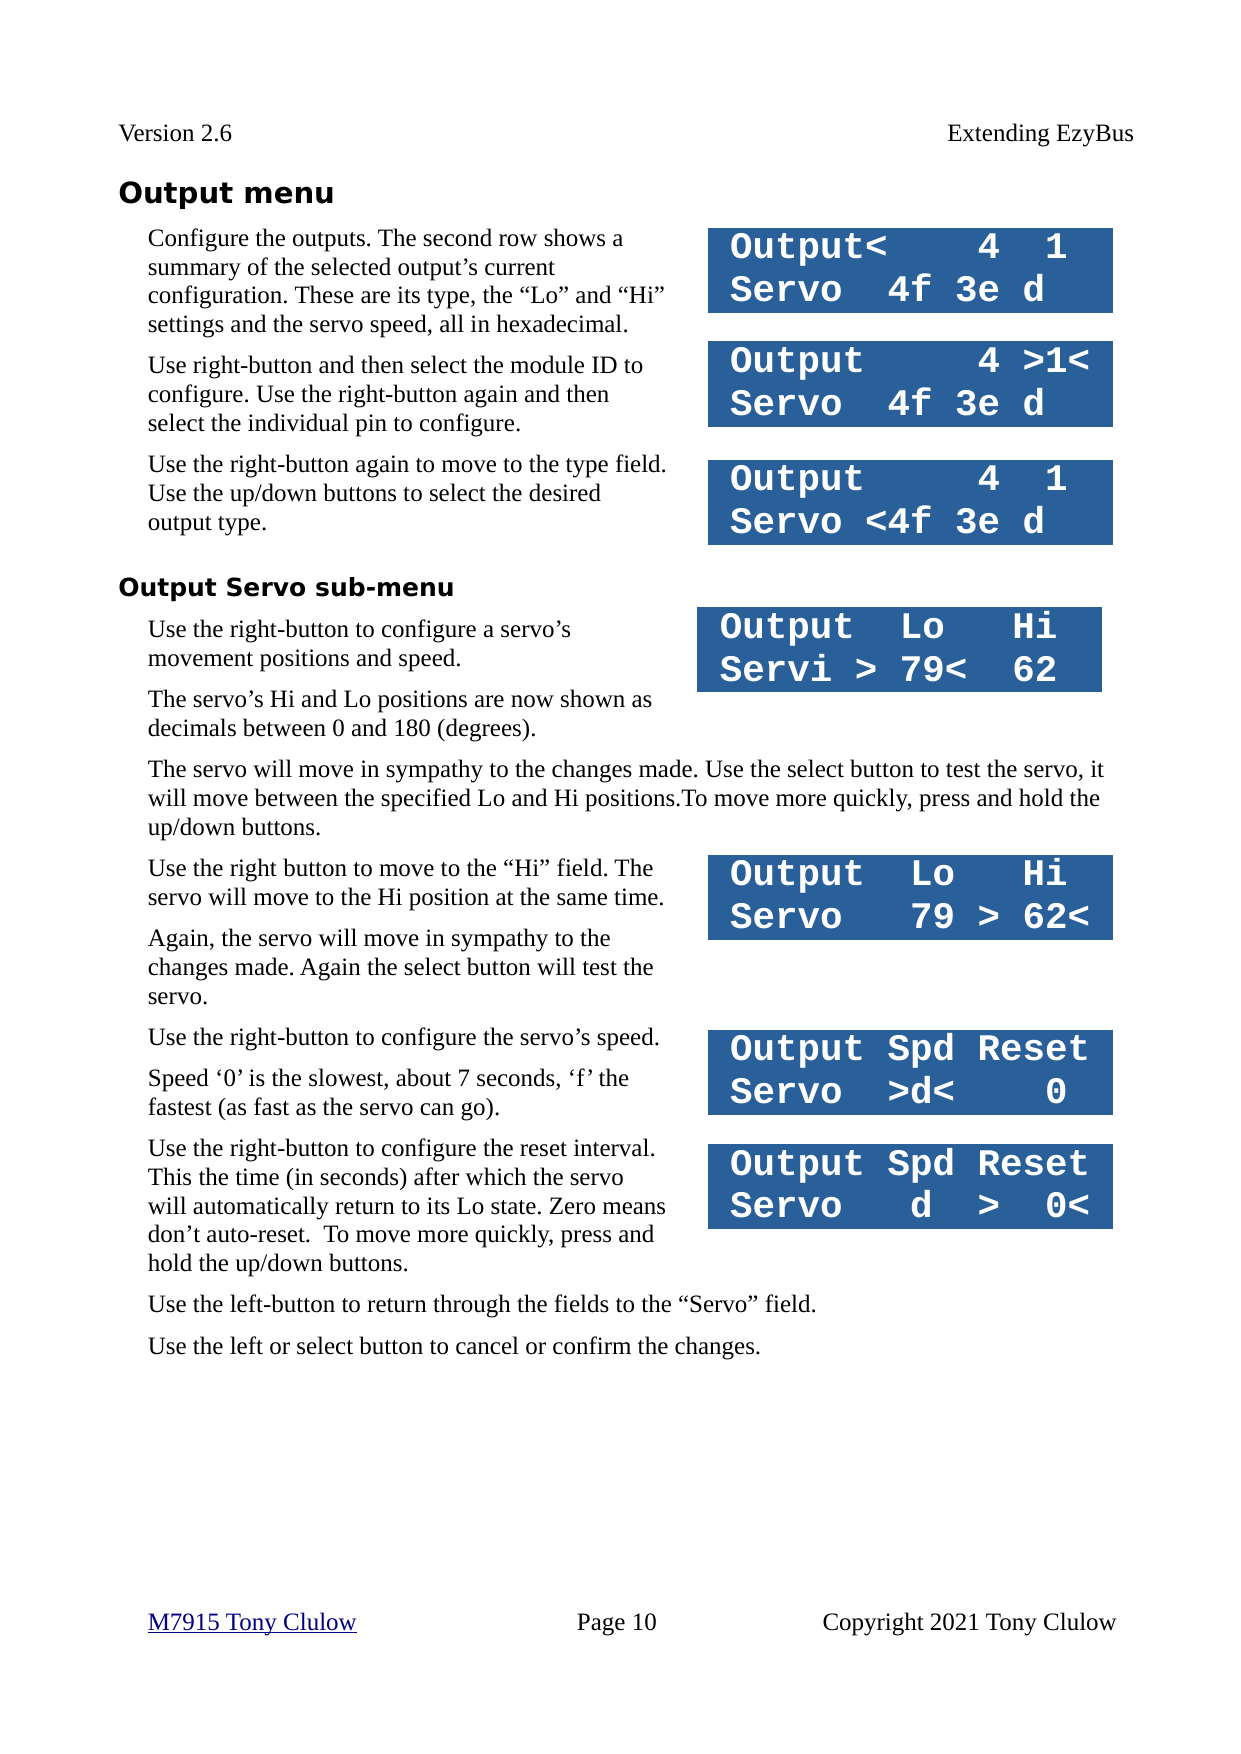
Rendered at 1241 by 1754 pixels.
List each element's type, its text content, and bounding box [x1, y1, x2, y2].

text Use the right-button to configure the reset interval. This the time (in seconds) after which the servo will automatically return to its Lo state. Zero means don’t auto-reset. To move more quickly, press and hold the up/down buttons. [148, 1133, 1134, 1277]
text Again, the servo will move in sympathy to the changes made. Again the select button will test the servo. [148, 923, 1134, 1009]
subtitle Output menu [118, 176, 1134, 210]
text Use the left-button to return through the fields to the “Servo” field. [148, 1289, 1134, 1318]
text Configure the outputs. The second row shows a summary of the selected output’s current configuration. These are its type, the “Lo” and “Hi” settings and the servo speed, all in hexadecimal. [148, 223, 1134, 338]
text Use the right-button again to move to the type field. Use the up/down buttons to select the desired output type. [148, 449, 1134, 535]
text Use the right button to move to the “Hi” field. The servo will move to the Hi position at the same time. [148, 853, 1134, 911]
text Speed ‘0’ is the slowest, about 7 seconds, ‘f’ the fastest (as fast as the servo can go). [148, 1063, 1134, 1121]
text Use the right-button to configure the servo’s speed. [148, 1022, 1134, 1051]
text The servo’s Hi and Lo positions are now shown as decimals between 0 and 180 (degrees). [148, 684, 1134, 742]
text The servo will move in sympathy to the changes made. Use the select button to test the servo, it will move between the specified Lo and Hi positions.To move more quickly, press and hold the up/down buttons. [148, 754, 1134, 841]
subtitle Output Servo sub-menu [118, 573, 1134, 602]
text Use the left or select button to cancel or confirm the changes. [148, 1331, 1134, 1359]
text Use the right-button to configure a servo’s movement positions and speed. [148, 614, 1134, 672]
text Use right-button and then select the module ID to configure. Use the right-button again and then select the individual pin to configure. [148, 350, 1134, 437]
